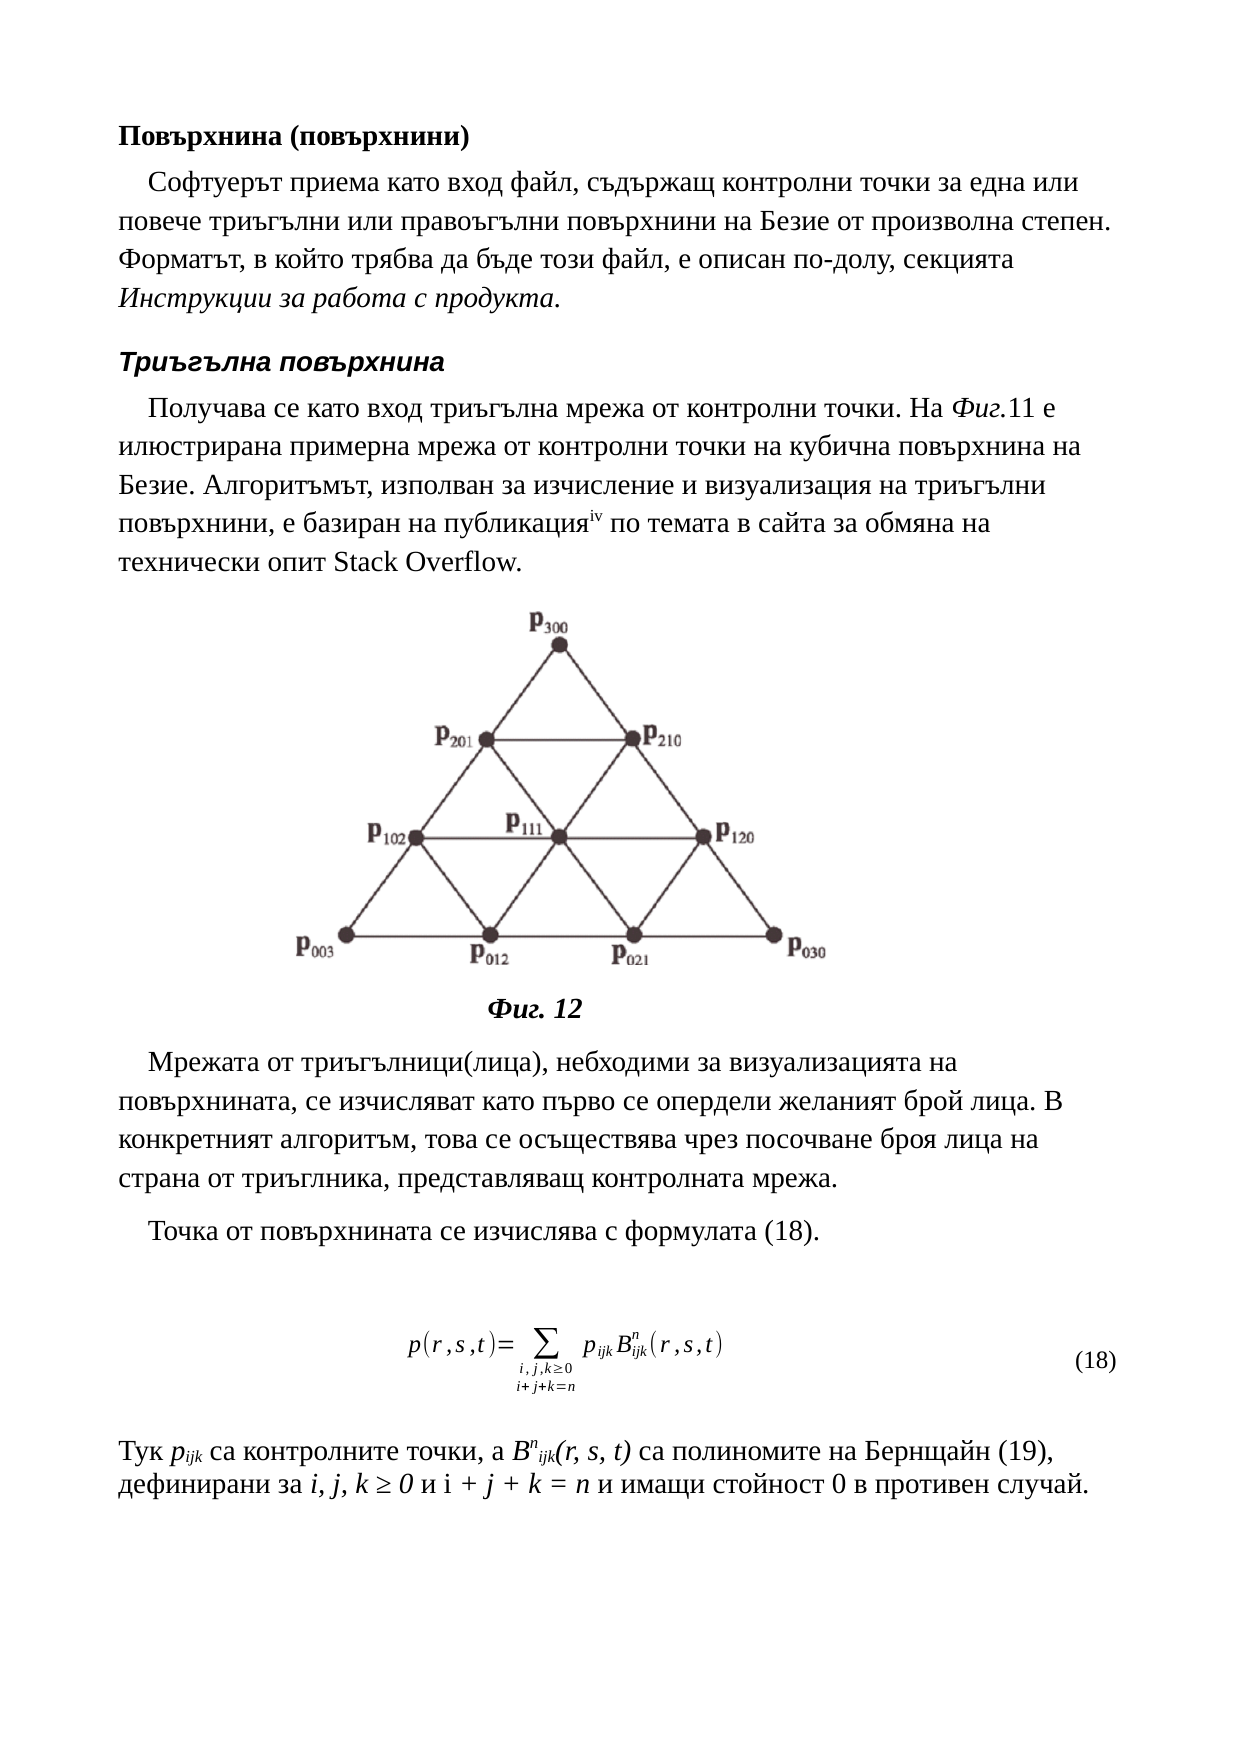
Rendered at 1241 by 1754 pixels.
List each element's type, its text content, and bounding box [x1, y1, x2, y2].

text Тук pijk са контролните точки, а Bnijk(r, s, t) са полиномите на Бернщайн (19), дефинирани за i, j, k ≥ 0 и i + j + k = n и имащи стойност 0 в противен случай. [118, 1433, 1122, 1500]
text Софтуерът приема като вход файл, съдържащ контролни точки за една или повече триъгълни или правоъгълни повърхнини на Безие от произволна степен. Форматът, в който трябва да бъде този файл, е описан по-долу, секцията Инструкции за работа с продукта. [118, 164, 1122, 313]
subtitle Триъгълна повърхнина [118, 345, 1122, 377]
subtitle Повърхнина (повърхнини) [118, 118, 1122, 152]
table_header [118, 1320, 1010, 1399]
text Точка от повърхнината се изчислява с формулата (18). [118, 1213, 1122, 1247]
text Получава се като вход триъгълна мрежа от контролни точки. На Фиг.11 е илюстрирана примерна мрежа от контролни точки на кубична повърхнина на Безие. Алгоритъмът, изполван за изчисление и визуализация на триъгълни повърхнини, е базиран на публикация по темата в сайта за обмяна на технически опит Stack Overflow. [118, 390, 1122, 577]
table_header (18) [1010, 1320, 1122, 1399]
text Мрежата от триъгълници(лица), небходими за визуализацията на повърхнината, се изчисляват като първо се опердели желаният брой лица. В конкретният алгоритъм, това се осъществява чрез посочване броя лица на страна от триъглника, представляващ контролната мрежа. [118, 1044, 1122, 1194]
picture [292, 611, 830, 965]
text Фиг. 12 [118, 991, 1122, 1025]
